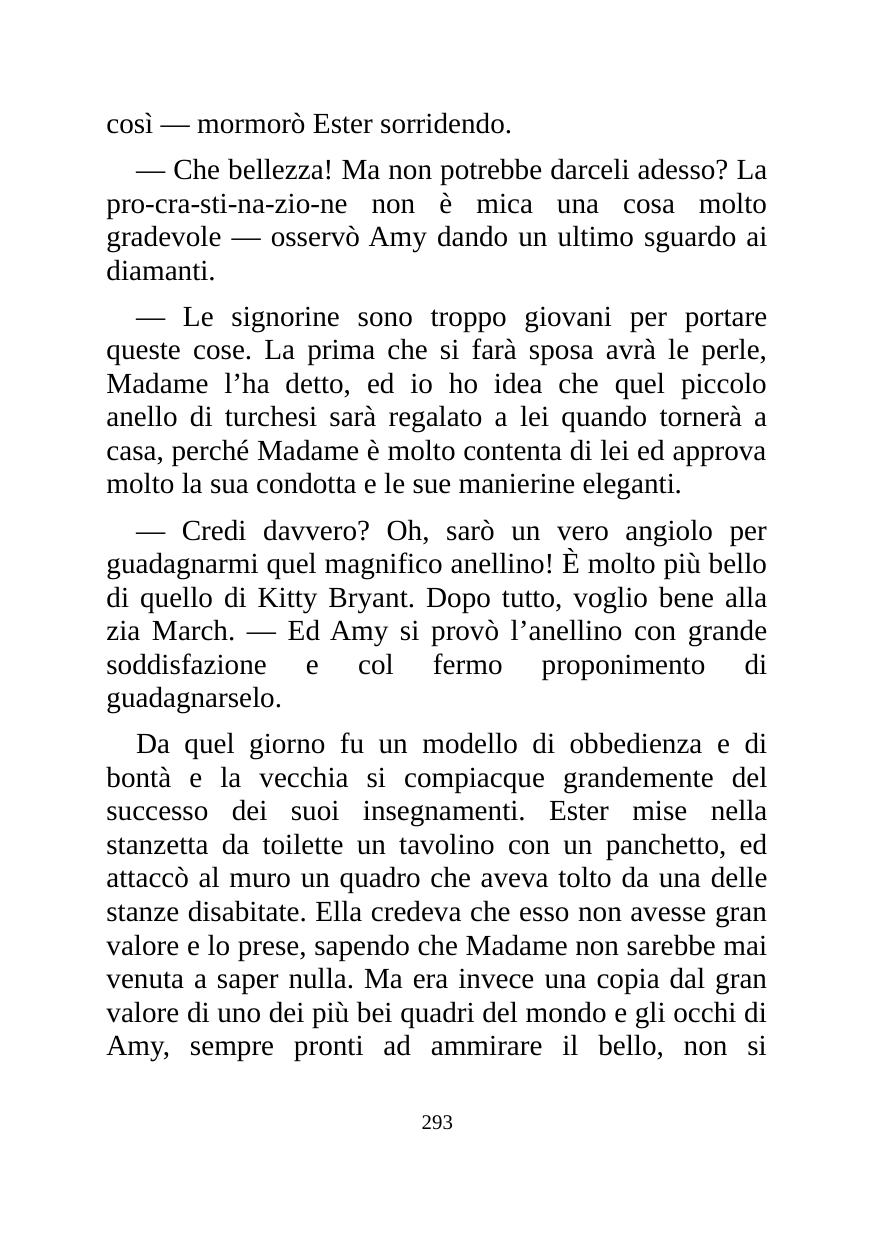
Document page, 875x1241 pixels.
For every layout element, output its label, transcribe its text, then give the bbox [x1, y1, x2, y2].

text così — mormorò Ester sorridendo. [106, 106, 768, 140]
text — Le signorine sono troppo giovani per portare queste cose. La prima che si farà sposa avrà le perle, Madame l’ha detto, ed io ho idea che quel piccolo anello di turchesi sarà regalato a lei quando tornerà a casa, perché Madame è molto contenta di lei ed approva molto la sua condotta e le sue manierine eleganti. [106, 299, 768, 500]
text — Credi davvero? Oh, sarò un vero angiolo per guadagnarmi quel magnifico anellino! È molto più bello di quello di Kitty Bryant. Dopo tutto, voglio bene alla zia March. — Ed Amy si provò l’anellino con grande soddisfazione e col fermo proponimento di guadagnarselo. [106, 513, 768, 714]
text Da quel giorno fu un modello di obbedienza e di bontà e la vecchia si compiacque grandemente del successo dei suoi insegnamenti. Ester mise nella stanzetta da toilette un tavolino con un panchetto, ed attaccò al muro un quadro che aveva tolto da una delle stanze disabitate. Ella credeva che esso non avesse gran valore e lo prese, sapendo che Madame non sarebbe mai venuta a saper nulla. Ma era invece una copia dal gran valore di uno dei più bei quadri del mondo e gli occhi di Amy, sempre pronti ad ammirare il bello, non si [106, 726, 768, 1062]
text — Che bellezza! Ma non potrebbe darceli adesso? La pro-cra-sti-na-zio-ne non è mica una cosa molto gradevole — osservò Amy dando un ultimo sguardo ai diamanti. [106, 152, 768, 286]
